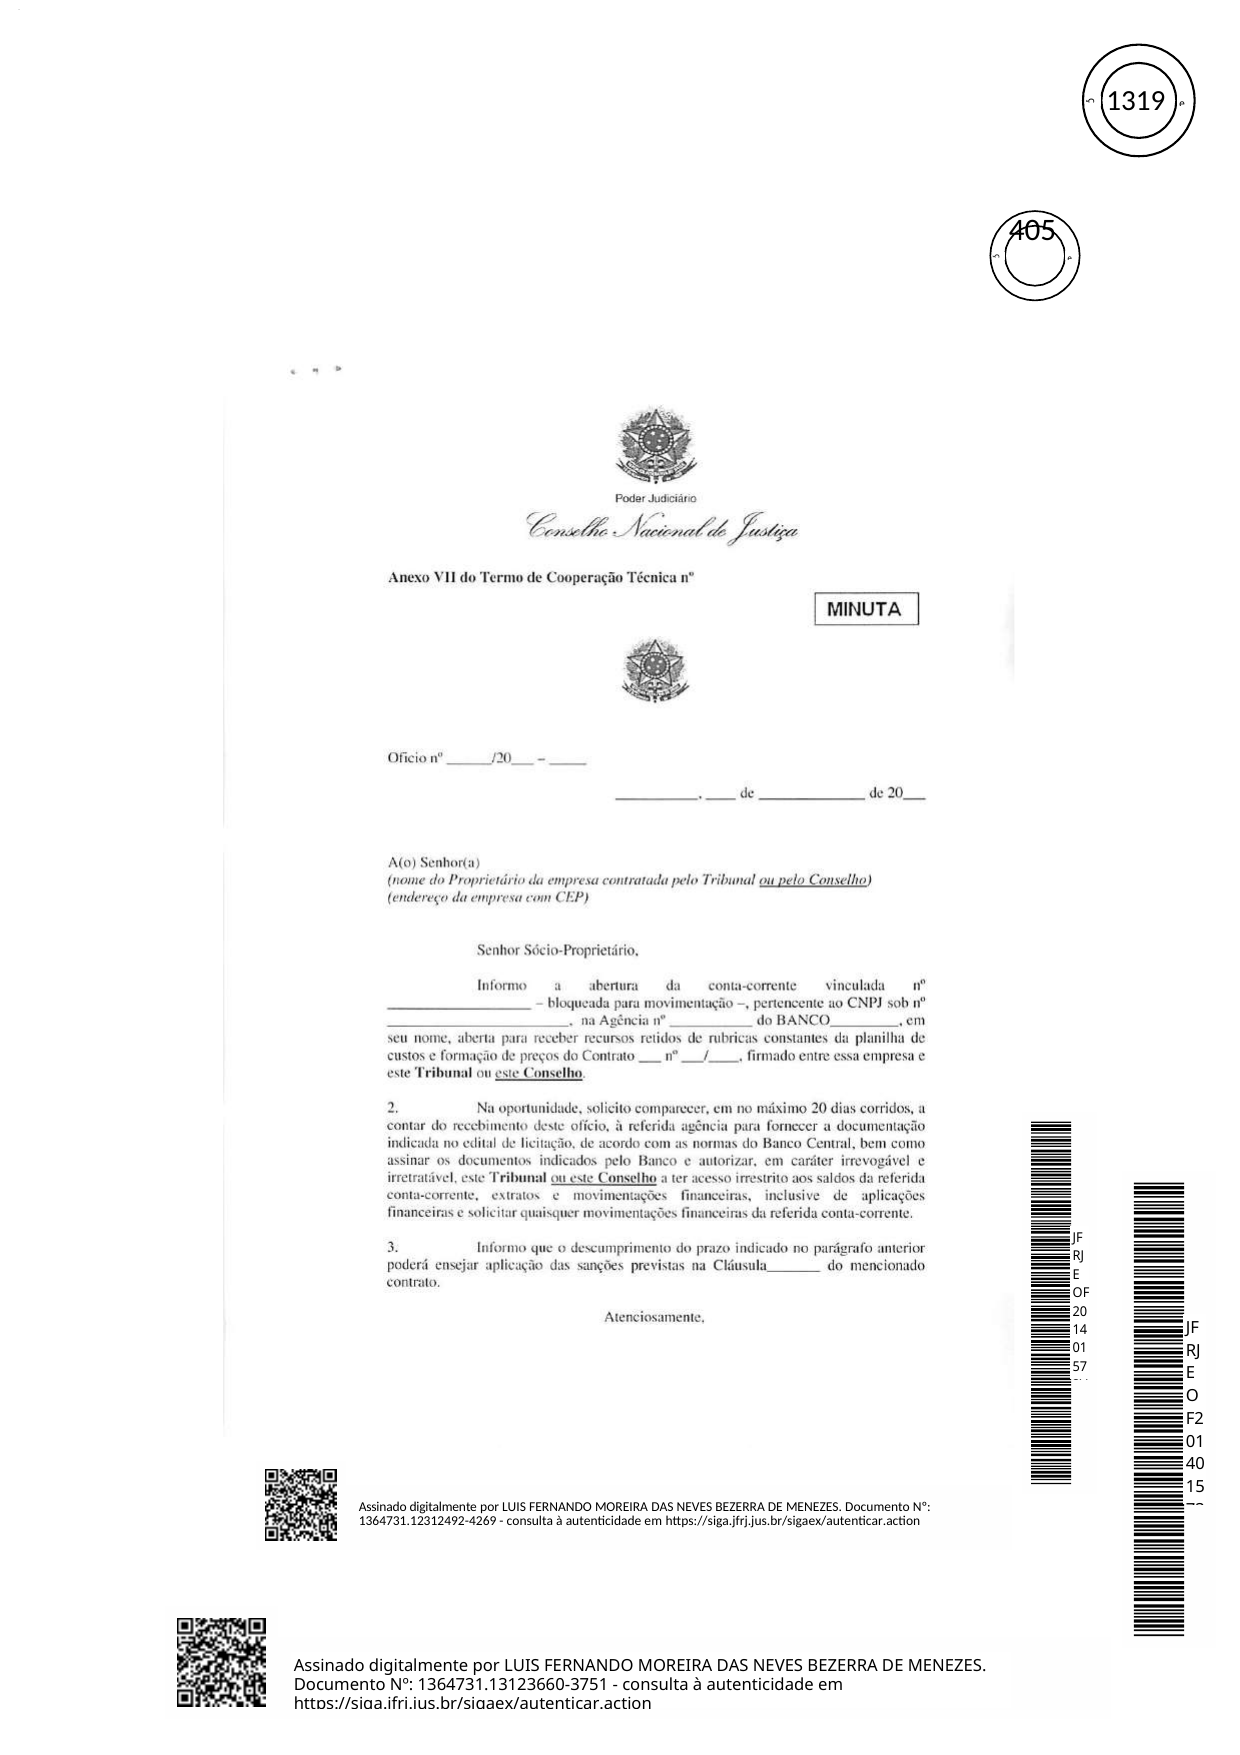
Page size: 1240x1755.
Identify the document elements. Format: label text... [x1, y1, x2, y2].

text e [1179, 97, 1193, 105]
text ç [992, 254, 1004, 260]
text ç [1085, 98, 1099, 106]
text e [1067, 253, 1078, 260]
text JFRJEOF201401573V02 [1072, 1228, 1089, 1379]
text JFRJEOF201401573V06 [1186, 1316, 1206, 1504]
